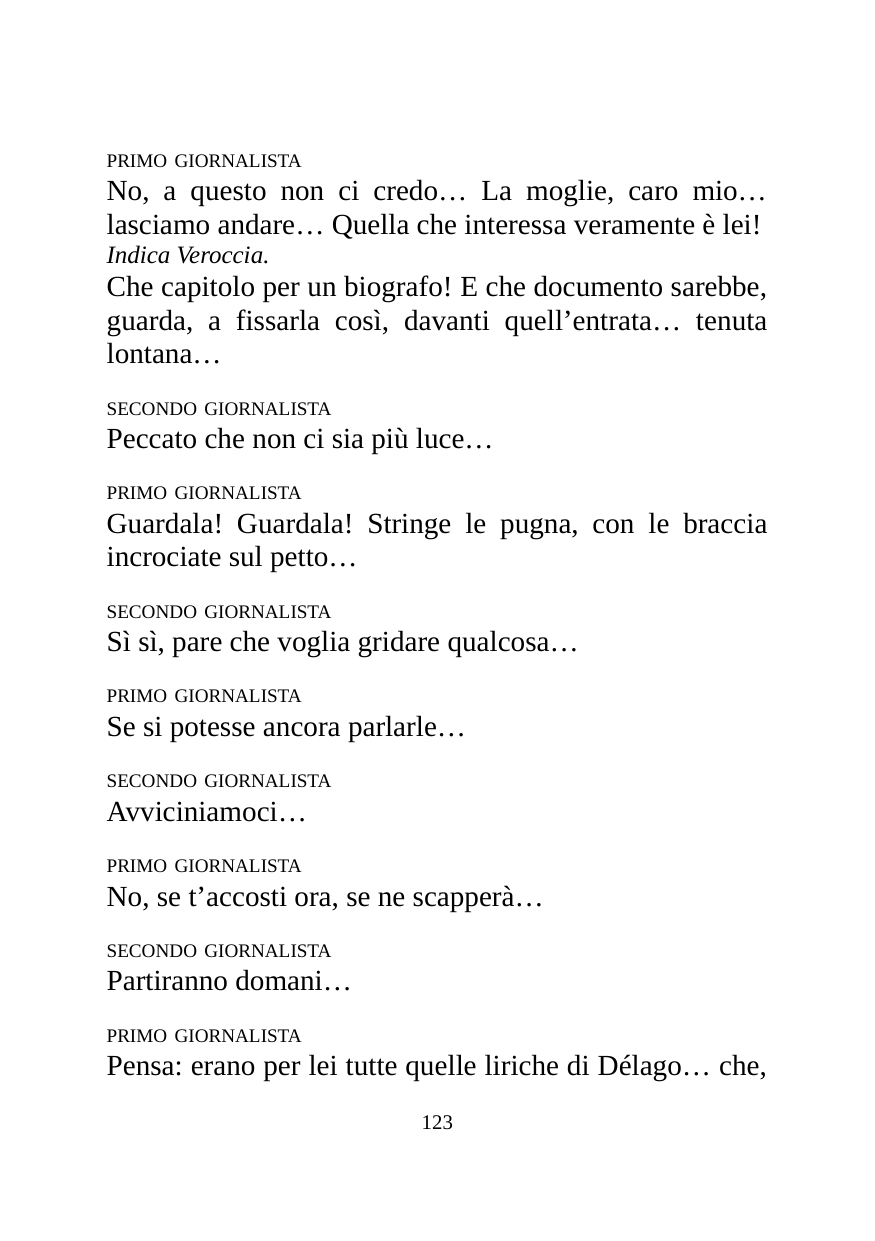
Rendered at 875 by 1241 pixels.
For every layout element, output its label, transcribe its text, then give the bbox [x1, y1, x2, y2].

text Avviciniamoci… [106, 794, 768, 827]
text secondo giornalista [106, 930, 768, 963]
text Che capitolo per un biografo! E che documento sarebbe, guarda, a fissarla così, davanti quell’entrata… tenuta lontana… [106, 269, 768, 370]
text Indica Veroccia. [106, 241, 768, 269]
text primo giornalista [106, 140, 768, 173]
text Sì sì, pare che voglia gridare qualcosa… [106, 624, 768, 658]
text primo giornalista [106, 1015, 768, 1048]
text secondo giornalista [106, 388, 768, 421]
text primo giornalista [106, 845, 768, 879]
text No, a questo non ci credo… La moglie, caro mio… lasciamo andare… Quella che interessa veramente è lei! [106, 173, 768, 241]
text Peccato che non ci sia più luce… [106, 421, 768, 455]
text Pensa: erano per lei tutte quelle liriche di Délago… che, [106, 1048, 768, 1082]
text secondo giornalista [106, 760, 768, 794]
text Partiranno domani… [106, 963, 768, 997]
text Se si potesse ancora parlarle… [106, 709, 768, 743]
text primo giornalista [106, 676, 768, 709]
text Guardala! Guardala! Stringe le pugna, con le braccia incrociate sul petto… [106, 506, 768, 573]
text primo giornalista [106, 472, 768, 506]
text secondo giornalista [106, 591, 768, 624]
text No, se t’accosti ora, se ne scapperà… [106, 879, 768, 912]
